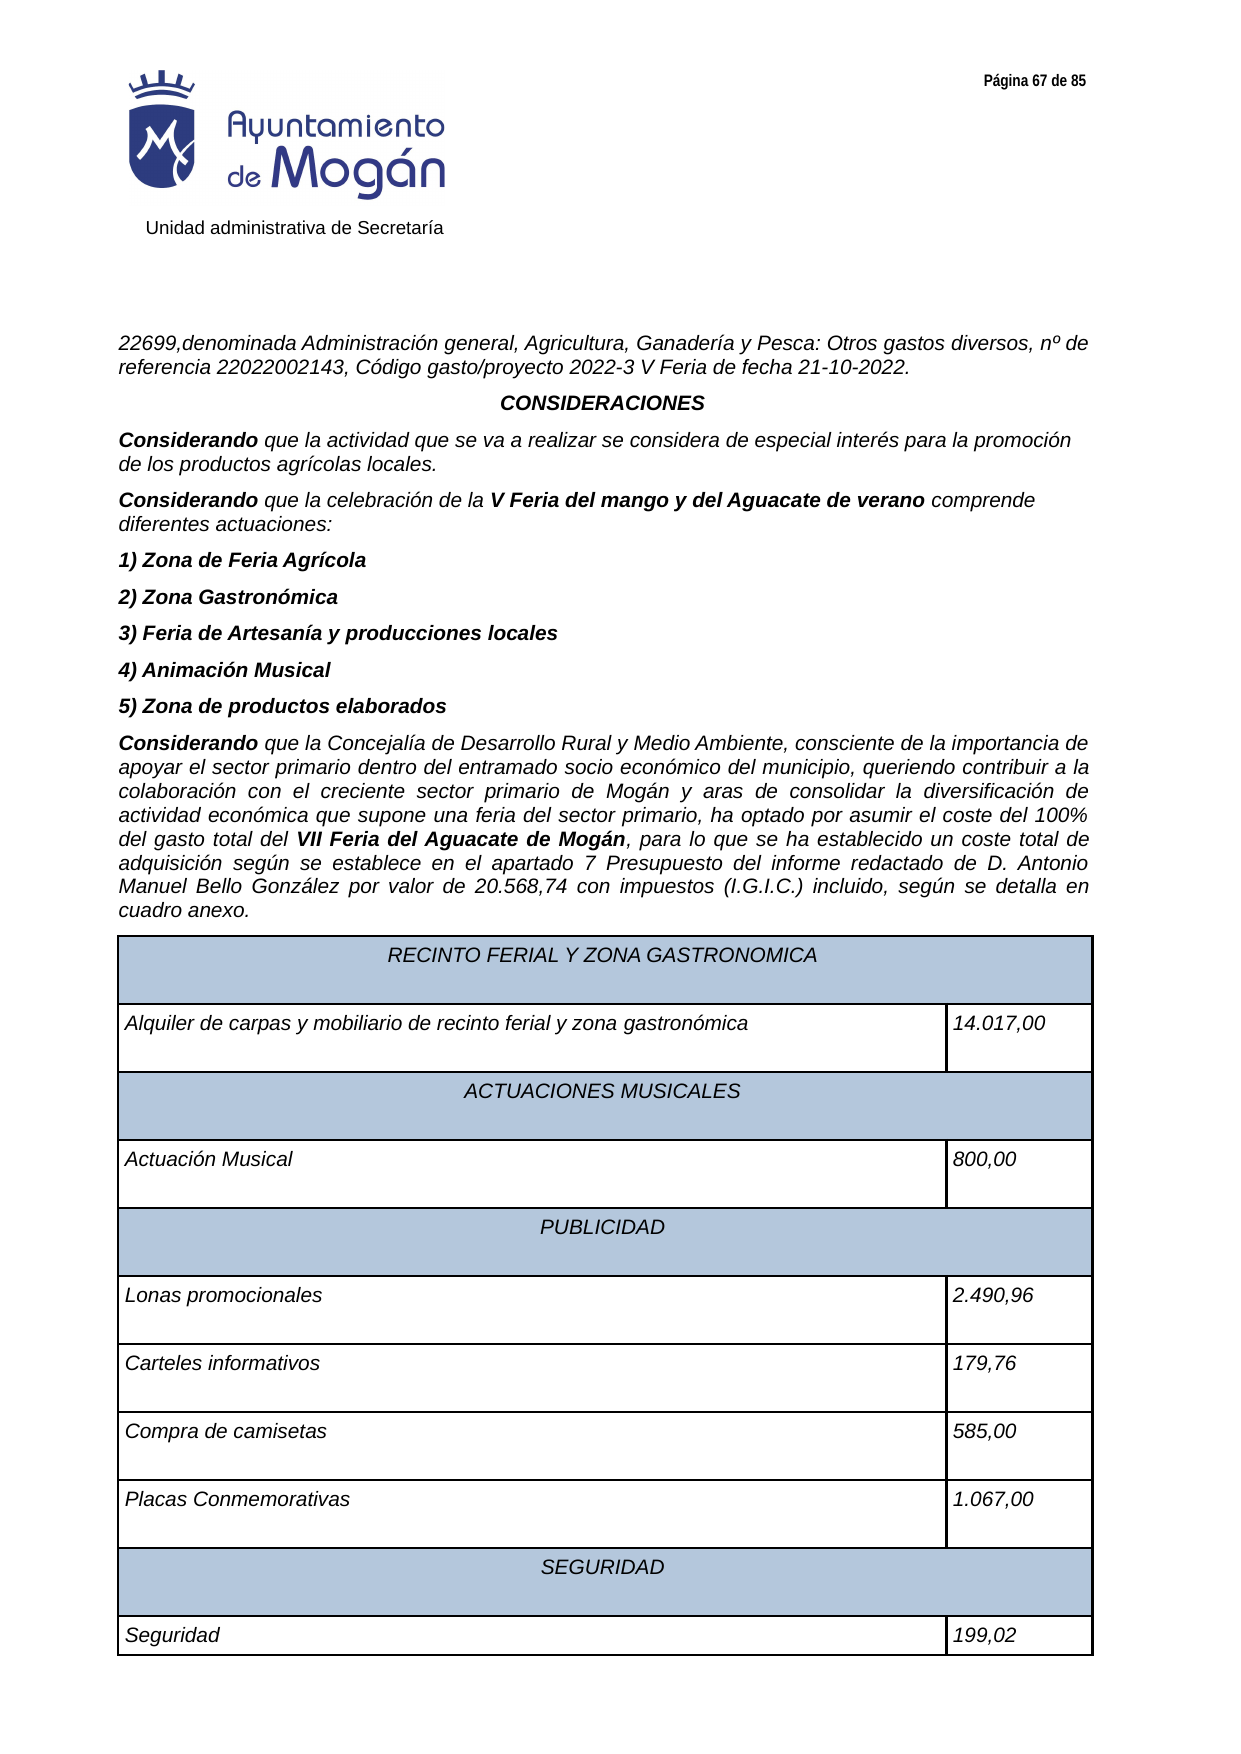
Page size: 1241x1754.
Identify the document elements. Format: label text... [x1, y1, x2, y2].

table_cell 199,02 [948, 1617, 1091, 1653]
text 22699,denominada Administración general, Agricultura, Ganadería y Pesca: Otros gastos diversos, nº de referencia 22022002143, Código gasto/proyecto 2022-3 V Feria de fecha 21-10-2022. [118, 331, 1092, 378]
table_cell 14.017,00 [948, 1005, 1091, 1071]
table_cell 585,00 [948, 1413, 1091, 1479]
table_cell Seguridad [119, 1617, 945, 1653]
table_header RECINTO FERIAL Y ZONA GASTRONOMICA [119, 937, 1091, 1003]
table_cell SEGURIDAD [119, 1549, 1091, 1615]
table_cell 2.490,96 [948, 1277, 1091, 1343]
table_cell Lonas promocionales [119, 1277, 945, 1343]
table_cell Alquiler de carpas y mobiliario de recinto ferial y zona gastronómica [119, 1005, 945, 1071]
table_cell Compra de camisetas [119, 1413, 945, 1479]
table_cell 179,76 [948, 1345, 1091, 1411]
picture [128, 70, 445, 206]
table_cell 1.067,00 [948, 1481, 1091, 1547]
table_cell Carteles informativos [119, 1345, 945, 1411]
text CONSIDERACIONES [118, 391, 1092, 415]
text 1) Zona de Feria Agrícola [118, 548, 1092, 572]
table_cell Placas Conmemorativas [119, 1481, 945, 1547]
text 5) Zona de productos elaborados [118, 694, 1092, 718]
text Considerando que la actividad que se va a realizar se considera de especial interés para la promoción de los productos agrícolas locales. [118, 427, 1092, 475]
text 3) Feria de Artesanía y producciones locales [118, 621, 1092, 645]
text Considerando que la Concejalía de Desarrollo Rural y Medio Ambiente, consciente de la importancia de apoyar el sector primario dentro del entramado socio económico del municipio, queriendo contribuir a la colaboración con el creciente sector primario de Mogán y aras de consolidar la diversificación de actividad económica que supone una feria del sector primario, ha optado por asumir el coste del 100% del gasto total del VII Feria del Aguacate de Mogán, para lo que se ha establecido un coste total de adquisición según se establece en el apartado 7 Presupuesto del informe redactado de D. Antonio Manuel Bello González por valor de 20.568,74 con impuestos (I.G.I.C.) incluido, según se detalla en cuadro anexo. [118, 731, 1092, 922]
text 2) Zona Gastronómica [118, 585, 1092, 609]
text 4) Animación Musical [118, 658, 1092, 682]
table_cell ACTUACIONES MUSICALES [119, 1073, 1091, 1139]
table_cell Actuación Musical [119, 1141, 945, 1207]
table_cell PUBLICIDAD [119, 1209, 1091, 1275]
table_cell 800,00 [948, 1141, 1091, 1207]
text Considerando que la celebración de la V Feria del mango y del Aguacate de verano comprende diferentes actuaciones: [118, 488, 1092, 536]
